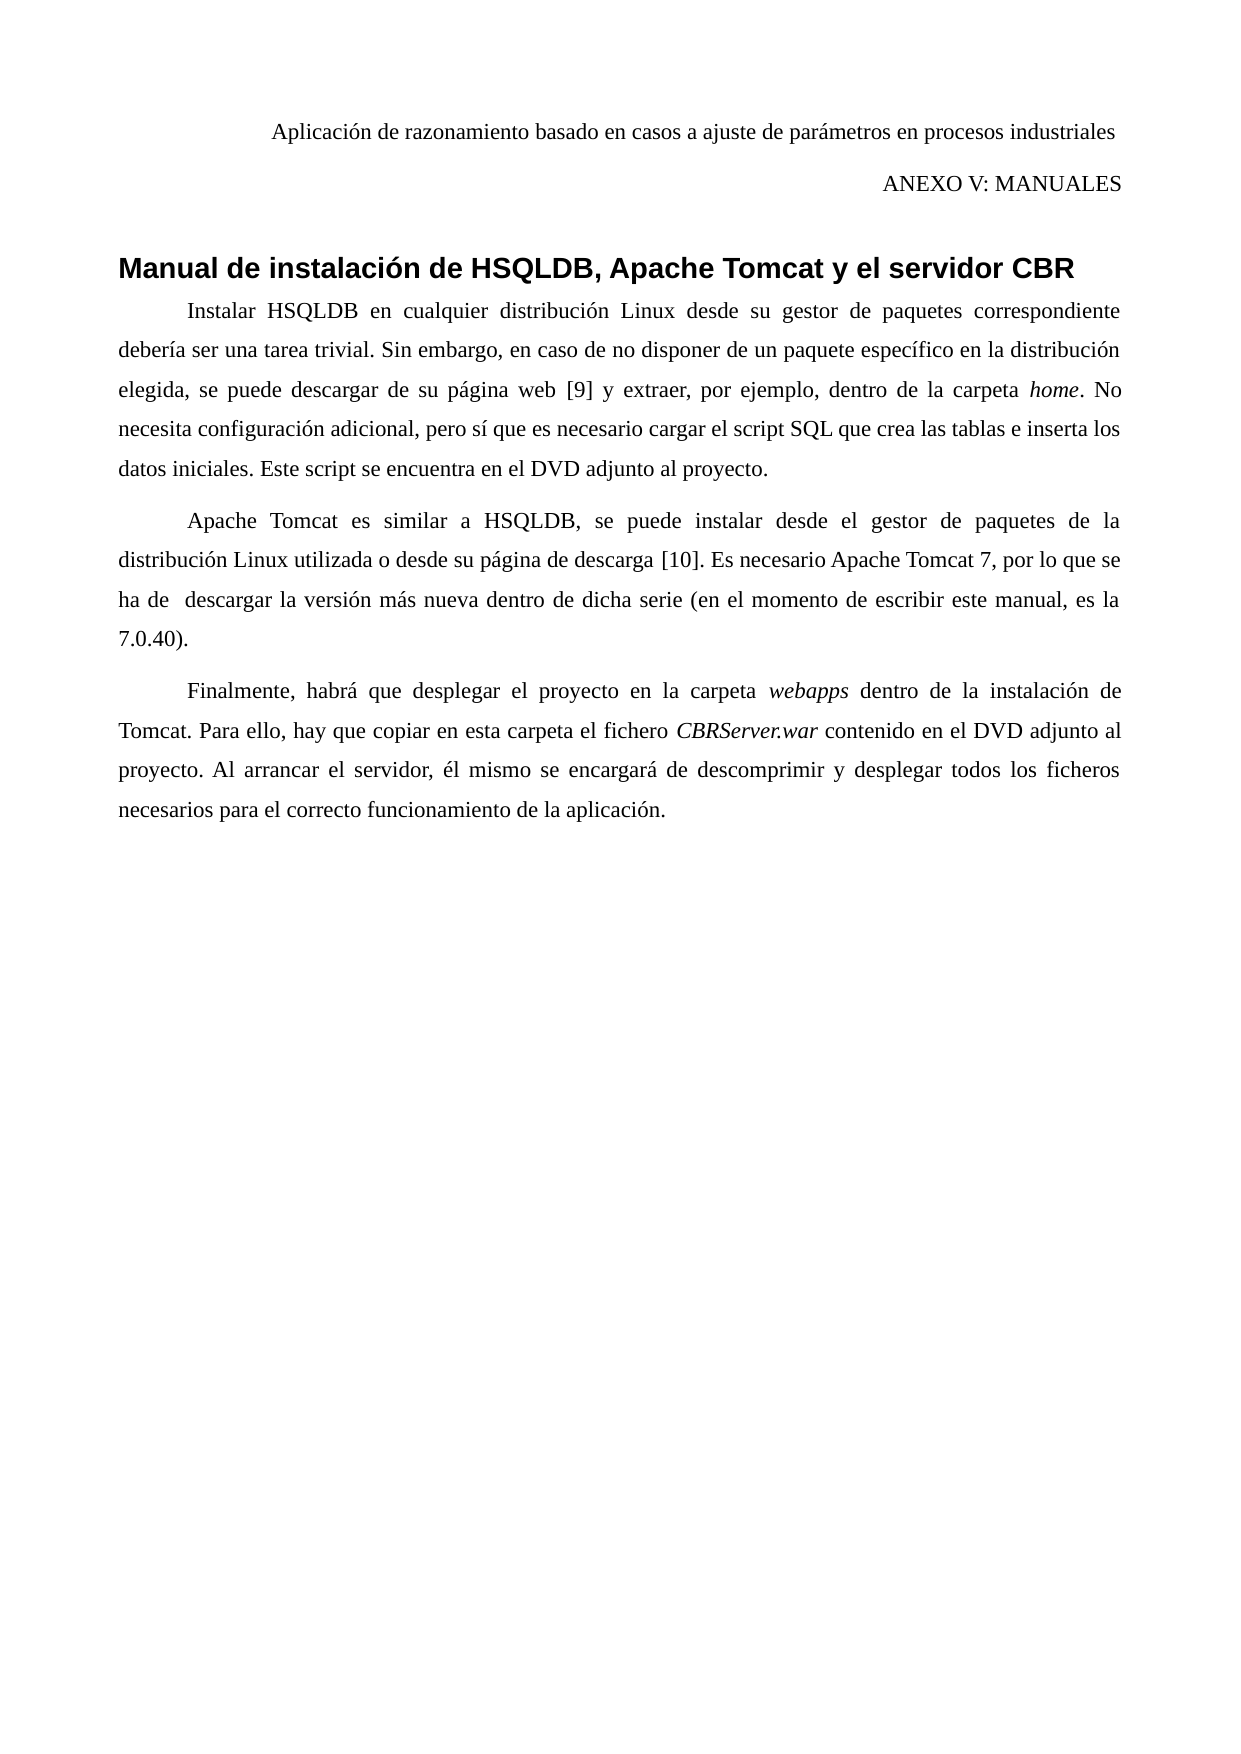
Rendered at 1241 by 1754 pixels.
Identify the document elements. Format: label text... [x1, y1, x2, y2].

subtitle Manual de instalación de HSQLDB, Apache Tomcat y el servidor CBR [118, 251, 1122, 284]
text Instalar HSQLDB en cualquier distribución Linux desde su gestor de paquetes correspondiente debería ser una tarea trivial. Sin embargo, en caso de no disponer de un paquete específico en la distribución elegida, se puede descargar de su página web [9] y extraer, por ejemplo, dentro de la carpeta home. No necesita configuración adicional, pero sí que es necesario cargar el script SQL que crea las tablas e inserta los datos iniciales. Este script se encuentra en el DVD adjunto al proyecto. [118, 297, 1122, 481]
text Finalmente, habrá que desplegar el proyecto en la carpeta webapps dentro de la instalación de Tomcat. Para ello, hay que copiar en esta carpeta el fichero CBRServer.war contenido en el DVD adjunto al proyecto. Al arrancar el servidor, él mismo se encargará de descomprimir y desplegar todos los ficheros necesarios para el correcto funcionamiento de la aplicación. [118, 677, 1122, 822]
text Apache Tomcat es similar a HSQLDB, se puede instalar desde el gestor de paquetes de la distribución Linux utilizada o desde su página de descarga [10]. Es necesario Apache Tomcat 7, por lo que se ha de descargar la versión más nueva dentro de dicha serie (en el momento de escribir este manual, es la 7.0.40). [118, 507, 1122, 652]
